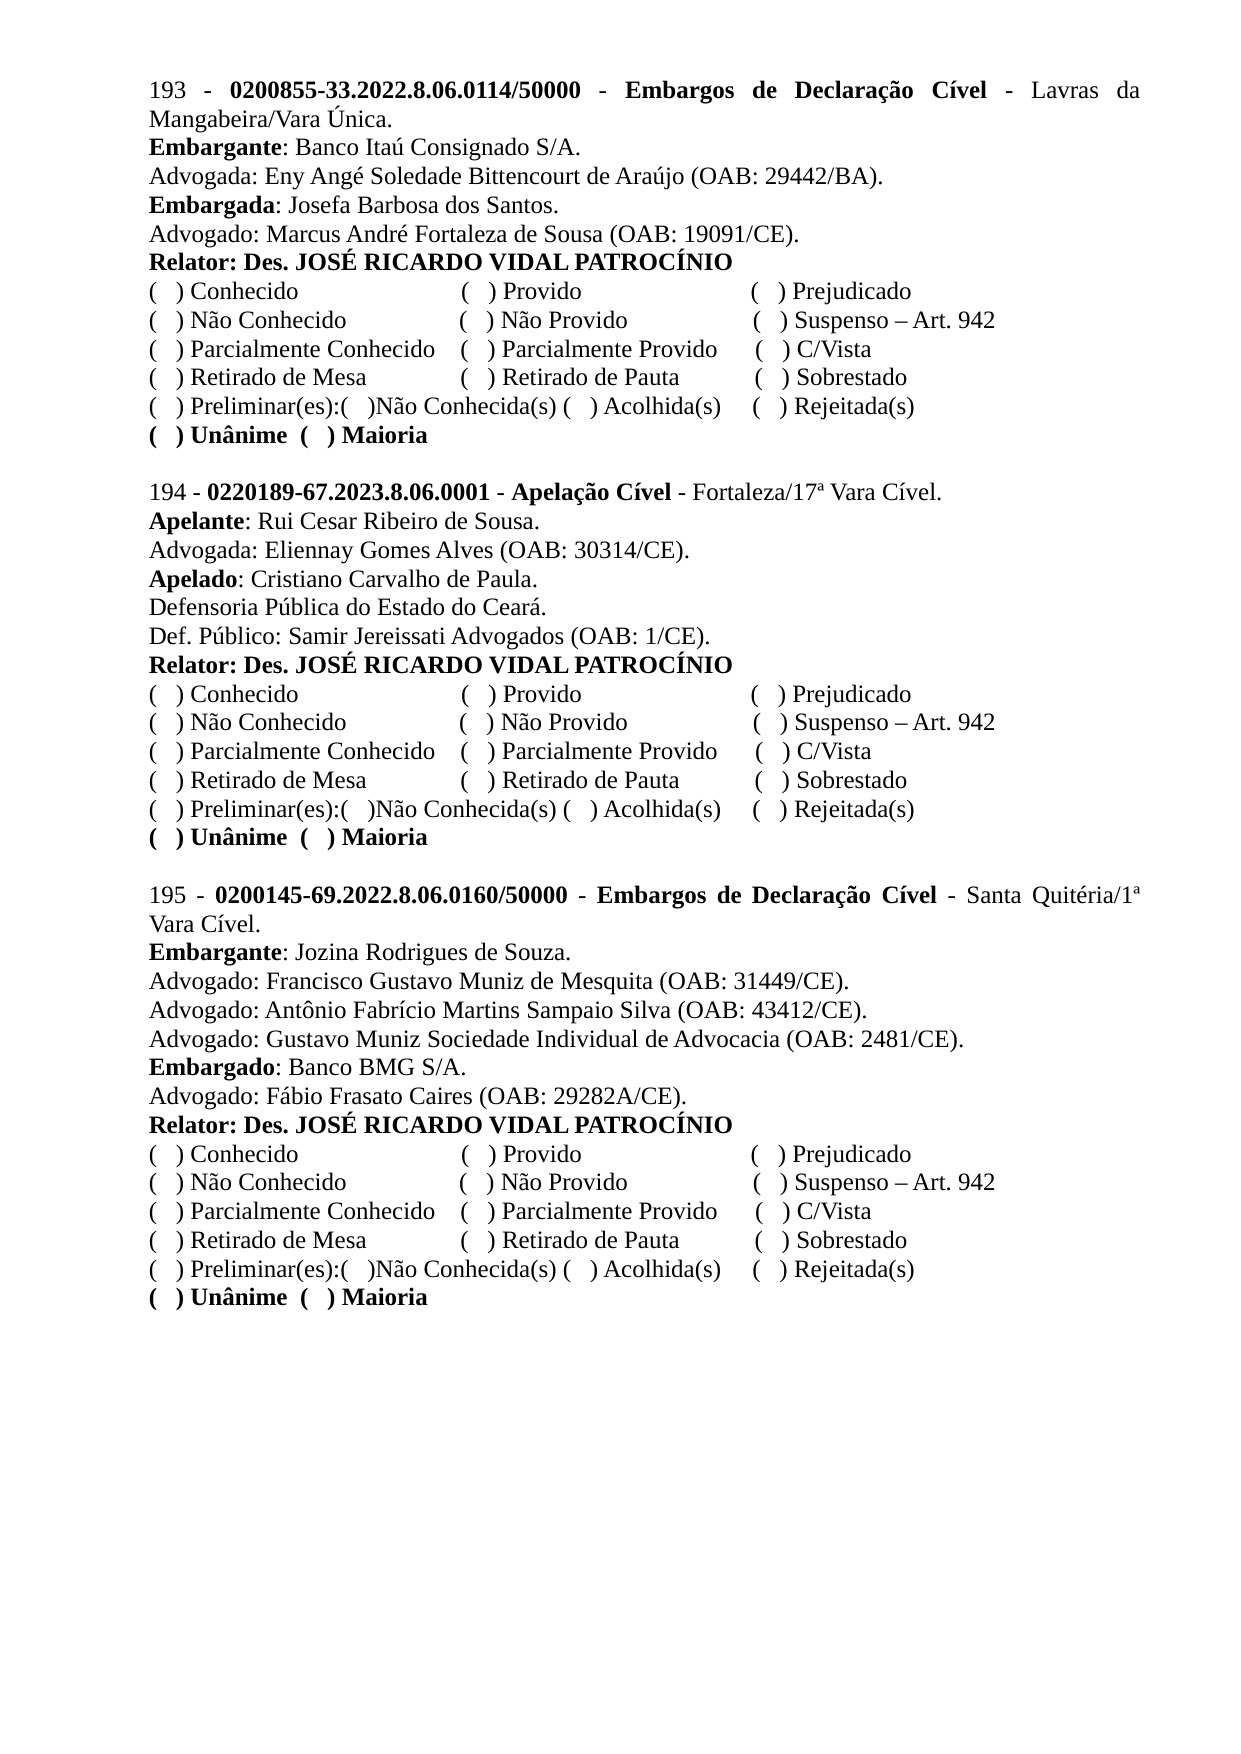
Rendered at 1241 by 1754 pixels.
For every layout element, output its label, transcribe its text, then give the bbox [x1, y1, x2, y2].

text ( ) Retirado de Mesa ( ) Retirado de Pauta ( ) Sobrestado [148, 1225, 1158, 1254]
text ( ) Retirado de Mesa ( ) Retirado de Pauta ( ) Sobrestado [148, 765, 1158, 794]
text 193 - 0200855-33.2022.8.06.0114/50000 - Embargos de Declaração Cível - Lavras da Mangabeira/Vara Única. [148, 75, 1141, 132]
text Embargado: Banco BMG S/A. [148, 1052, 1141, 1081]
text Apelado: Cristiano Carvalho de Paula. [148, 564, 1141, 592]
text 195 - 0200145-69.2022.8.06.0160/50000 - Embargos de Declaração Cível - Santa Quitéria/1ª Vara Cível. [148, 880, 1141, 937]
text Advogada: Eny Angé Soledade Bittencourt de Araújo (OAB: 29442/BA). [148, 161, 1141, 190]
text ( ) Preliminar(es):( )Não Conhecida(s) ( ) Acolhida(s) ( ) Rejeitada(s) [148, 1254, 1158, 1282]
text Apelante: Rui Cesar Ribeiro de Sousa. [148, 506, 1141, 535]
text Embargante: Banco Itaú Consignado S/A. [148, 132, 1141, 161]
text ( ) Parcialmente Conhecido ( ) Parcialmente Provido ( ) C/Vista [148, 736, 1158, 765]
text Advogado: Antônio Fabrício Martins Sampaio Silva (OAB: 43412/CE). [148, 995, 1141, 1024]
text ( ) Não Conhecido ( ) Não Provido ( ) Suspenso – Art. 942 [148, 1167, 1158, 1196]
text ( ) Retirado de Mesa ( ) Retirado de Pauta ( ) Sobrestado [148, 362, 1158, 391]
text ( ) Preliminar(es):( )Não Conhecida(s) ( ) Acolhida(s) ( ) Rejeitada(s) [148, 391, 1158, 420]
text Advogado: Francisco Gustavo Muniz de Mesquita (OAB: 31449/CE). [148, 966, 1141, 995]
text ( ) Não Conhecido ( ) Não Provido ( ) Suspenso – Art. 942 [148, 707, 1158, 736]
text Advogado: Fábio Frasato Caires (OAB: 29282A/CE). [148, 1081, 1141, 1110]
text Relator: Des. JOSÉ RICARDO VIDAL PATROCÍNIO [148, 1110, 1141, 1139]
text Defensoria Pública do Estado do Ceará. [148, 592, 1141, 621]
text ( ) Conhecido ( ) Provido ( ) Prejudicado [148, 679, 1141, 707]
text ( ) Parcialmente Conhecido ( ) Parcialmente Provido ( ) C/Vista [148, 1196, 1158, 1225]
text ( ) Unânime ( ) Maioria [148, 1282, 1158, 1311]
text Embargada: Josefa Barbosa dos Santos. [148, 190, 1141, 219]
text Advogado: Marcus André Fortaleza de Sousa (OAB: 19091/CE). [148, 219, 1141, 247]
text ( ) Parcialmente Conhecido ( ) Parcialmente Provido ( ) C/Vista [148, 334, 1158, 362]
text 194 - 0220189-67.2023.8.06.0001 - Apelação Cível - Fortaleza/17ª Vara Cível. [148, 477, 1141, 506]
text Def. Público: Samir Jereissati Advogados (OAB: 1/CE). [148, 621, 1141, 650]
text Relator: Des. JOSÉ RICARDO VIDAL PATROCÍNIO [148, 650, 1141, 679]
text Relator: Des. JOSÉ RICARDO VIDAL PATROCÍNIO [148, 247, 1141, 276]
text ( ) Conhecido ( ) Provido ( ) Prejudicado [148, 1139, 1141, 1167]
text ( ) Unânime ( ) Maioria [148, 822, 1158, 851]
text Advogado: Gustavo Muniz Sociedade Individual de Advocacia (OAB: 2481/CE). [148, 1024, 1141, 1052]
text Embargante: Jozina Rodrigues de Souza. [148, 937, 1141, 966]
text Advogada: Eliennay Gomes Alves (OAB: 30314/CE). [148, 535, 1141, 564]
text ( ) Não Conhecido ( ) Não Provido ( ) Suspenso – Art. 942 [148, 305, 1158, 334]
text ( ) Unânime ( ) Maioria [148, 420, 1158, 449]
text ( ) Preliminar(es):( )Não Conhecida(s) ( ) Acolhida(s) ( ) Rejeitada(s) [148, 794, 1158, 822]
text ( ) Conhecido ( ) Provido ( ) Prejudicado [148, 276, 1141, 305]
